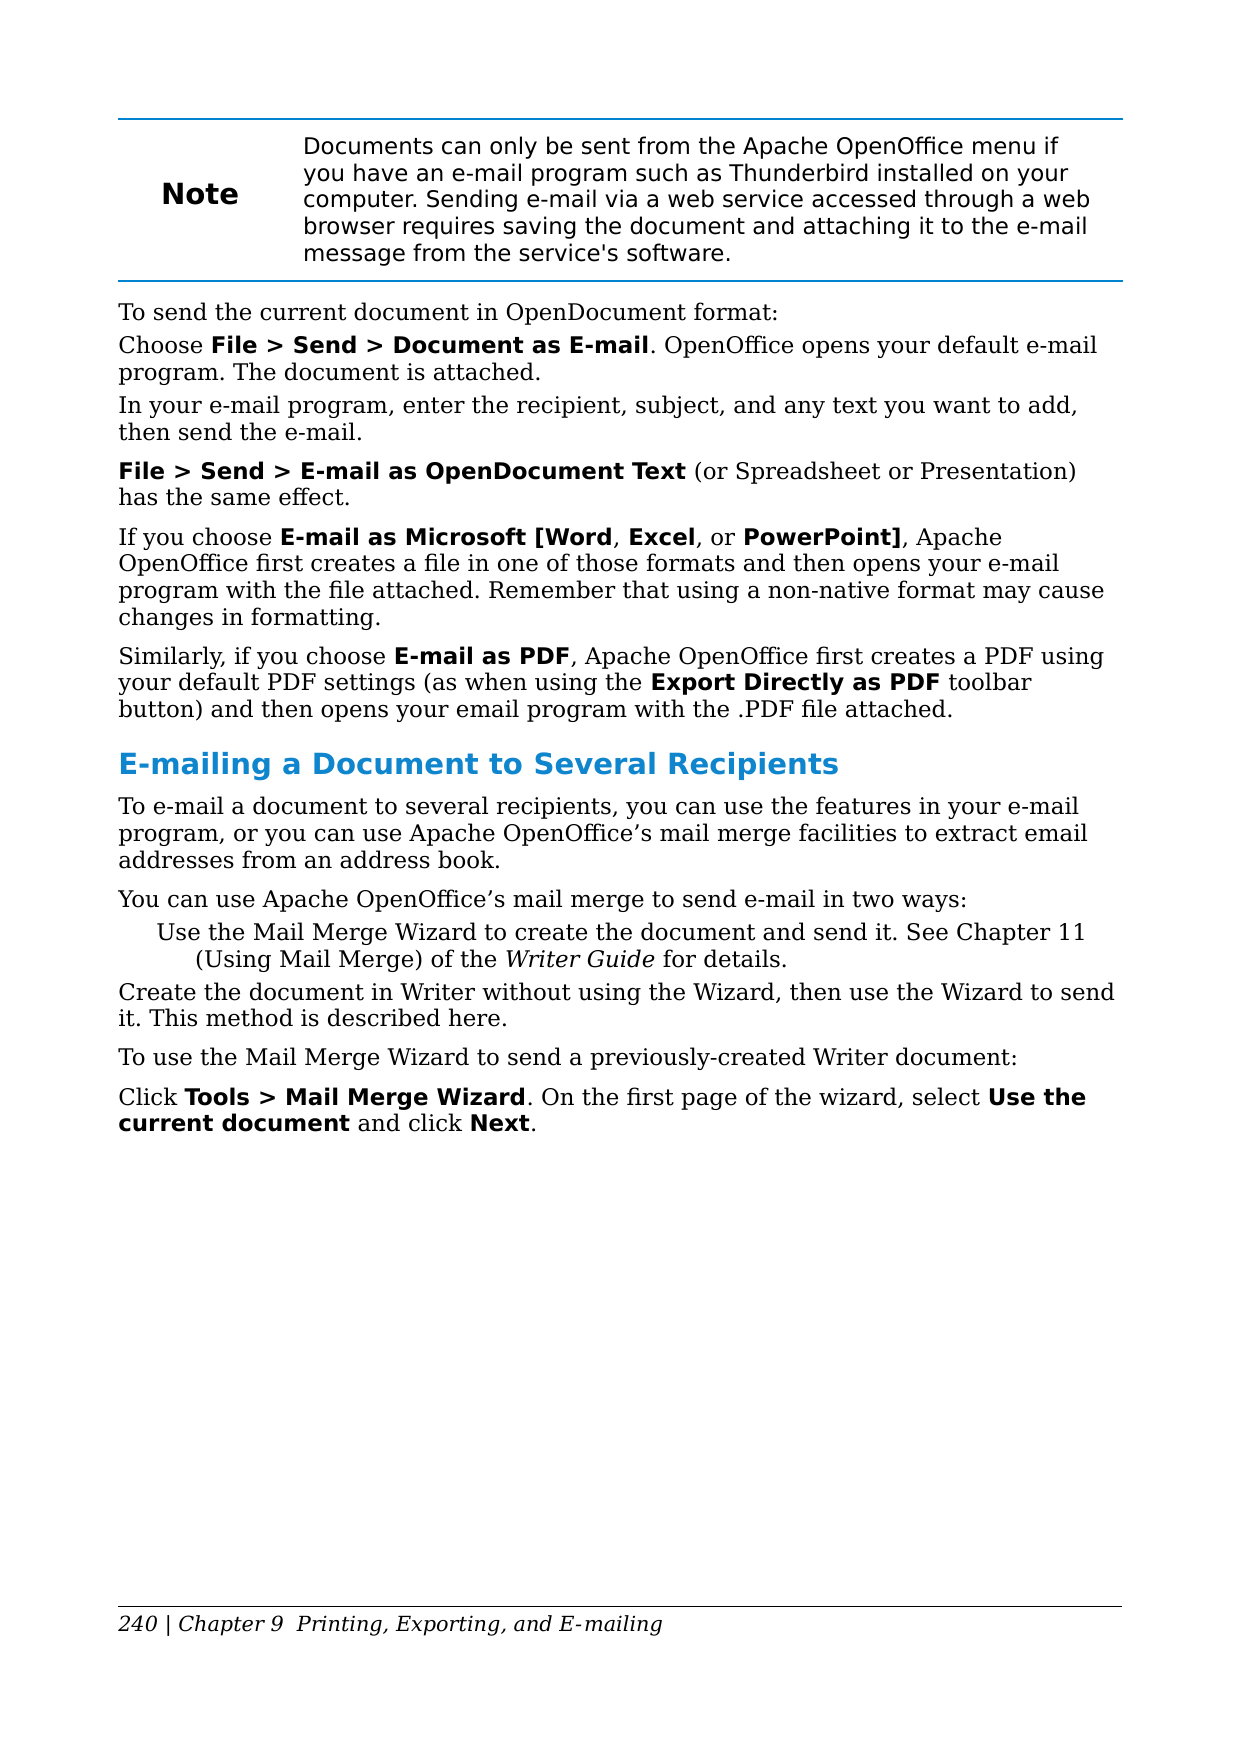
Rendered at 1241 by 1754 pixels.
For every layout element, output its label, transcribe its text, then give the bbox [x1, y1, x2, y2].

text Choose File > Send > Document as E-mail. OpenOffice opens your default e-mail program. The document is attached. [118, 332, 1122, 386]
table_header Documents can only be sent from the Apache OpenOffice menu if you have an e-mail program such as Thunderbird installed on your computer. Sending e-mail via a web service accessed through a web browser requires saving the document and attaching it to the e-mail message from the service's software. [281, 120, 1122, 279]
text If you choose E-mail as Microsoft [Word, Excel, or PowerPoint], Apache OpenOffice first creates a file in one of those formats and then opens your e-mail program with the file attached. Remember that using a non-native format may cause changes in formatting. [118, 524, 1122, 630]
table_header Note [118, 120, 281, 279]
text To e-mail a document to several recipients, you can use the features in your e-mail program, or you can use Apache OpenOffice’s mail merge facilities to extract email addresses from an address book. [118, 793, 1122, 873]
list To send the current document in OpenDocument format: [118, 299, 1122, 326]
list Create the document in Writer without using the Wizard, then use the Wizard to send it. This method is described here. [118, 979, 1122, 1032]
text Similarly, if you choose E-mail as PDF, Apache OpenOffice first creates a PDF using your default PDF settings (as when using the Export Directly as PDF toolbar button) and then opens your email program with the .PDF file attached. [118, 643, 1122, 723]
text Click Tools > Mail Merge Wizard. On the first page of the wizard, select Use the current document and click Next. [118, 1084, 1122, 1137]
subtitle E-mailing a Document to Several Recipients [118, 747, 1122, 781]
list You can use Apache OpenOffice’s mail merge to send e-mail in two ways: [118, 886, 1122, 913]
text To use the Mail Merge Wizard to send a previously-created Writer document: [118, 1044, 1122, 1071]
text In your e-mail program, enter the recipient, subject, and any text you want to add, then send the e-mail. [118, 392, 1122, 445]
list Use the Mail Merge Wizard to create the document and send it. See Chapter 11 (Using Mail Merge) of the Writer Guide for details. [156, 919, 1134, 972]
text File > Send > E-mail as OpenDocument Text (or Spreadsheet or Presentation) has the same effect. [118, 458, 1122, 511]
